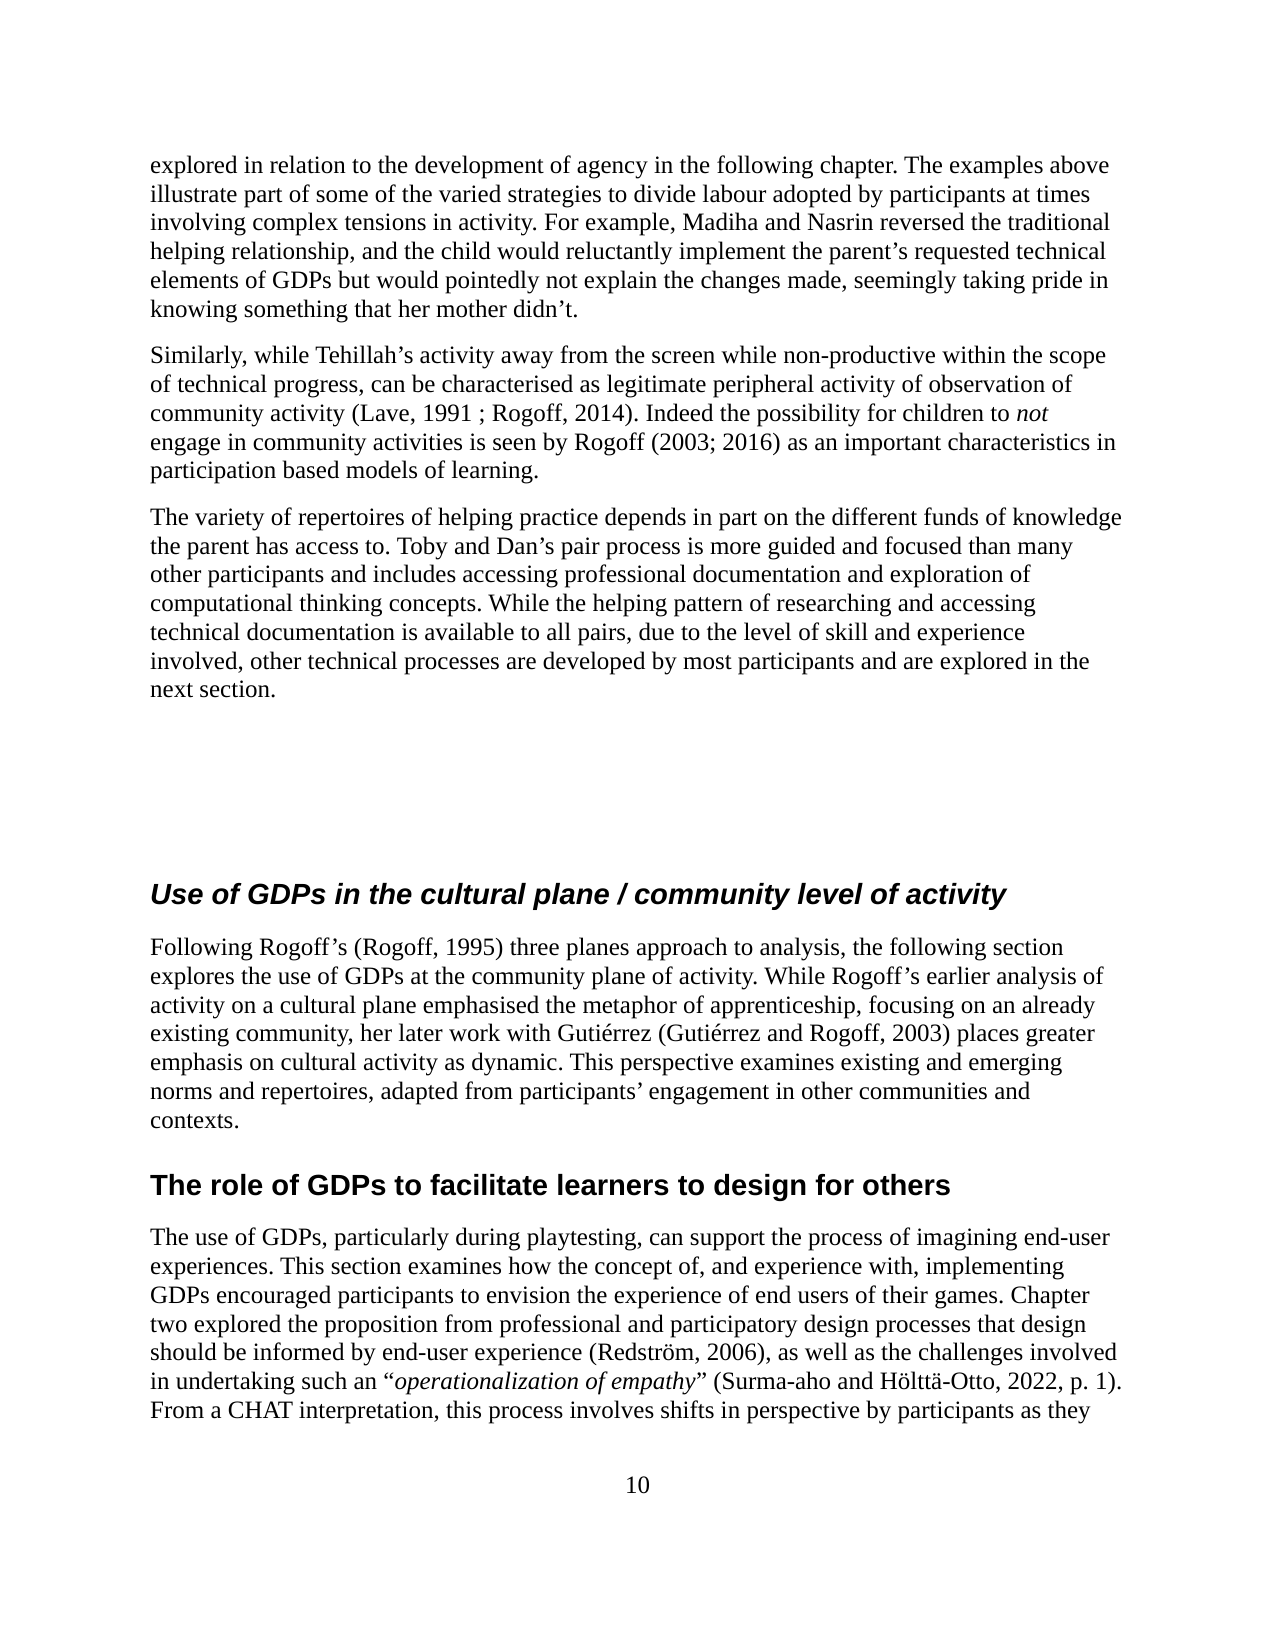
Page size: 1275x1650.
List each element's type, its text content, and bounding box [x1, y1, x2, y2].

subtitle The role of GDPs to facilitate learners to design for others [150, 1167, 1125, 1201]
text Similarly, while Tehillah’s activity away from the screen while non-productive within the scope of technical progress, can be characterised as legitimate peripheral activity of observation of community activity (Lave, 1991 ; Rogoff, 2014). Indeed the possibility for children to not engage in community activities is seen by Rogoff (2003; 2016) as an important characteristics in participation based models of learning. [150, 340, 1125, 484]
text explored in relation to the development of agency in the following chapter. The examples above illustrate part of some of the varied strategies to divide labour adopted by participants at times involving complex tensions in activity. For example, Madiha and Nasrin reversed the traditional helping relationship, and the child would reluctantly implement the parent’s requested technical elements of GDPs but would pointedly not explain the changes made, seemingly taking pride in knowing something that her mother didn’t. [150, 150, 1125, 322]
text Following Rogoff’s (Rogoff, 1995) three planes approach to analysis, the following section explores the use of GDPs at the community plane of activity. While Rogoff’s earlier analysis of activity on a cultural plane emphasised the metaphor of apprenticeship, focusing on an already existing community, her later work with Gutiérrez (Gutiérrez and Rogoff, 2003) places greater emphasis on cultural activity as dynamic. This perspective examines existing and emerging norms and repertoires, adapted from participants’ engagement in other communities and contexts. [150, 932, 1125, 1133]
text The variety of repertoires of helping practice depends in part on the different funds of knowledge the parent has access to. Toby and Dan’s pair process is more guided and focused than many other participants and includes accessing professional documentation and exploration of computational thinking concepts. While the helping pattern of researching and accessing technical documentation is available to all pairs, due to the level of skill and experience involved, other technical processes are developed by most participants and are explored in the next section. [150, 502, 1125, 703]
text The use of GDPs, particularly during playtesting, can support the process of imagining end-user experiences. This section examines how the concept of, and experience with, implementing GDPs encouraged participants to envision the experience of end users of their games. Chapter two explored the proposition from professional and participatory design processes that design should be informed by end-user experience (Redström, 2006), as well as the challenges involved in undertaking such an “operationalization of empathy” (Surma-aho and Hölttä-Otto, 2022, p. 1). From a CHAT interpretation, this process involves shifts in perspective by participants as they [150, 1222, 1125, 1424]
subtitle Use of GDPs in the cultural plane / community level of activity [150, 877, 1125, 911]
